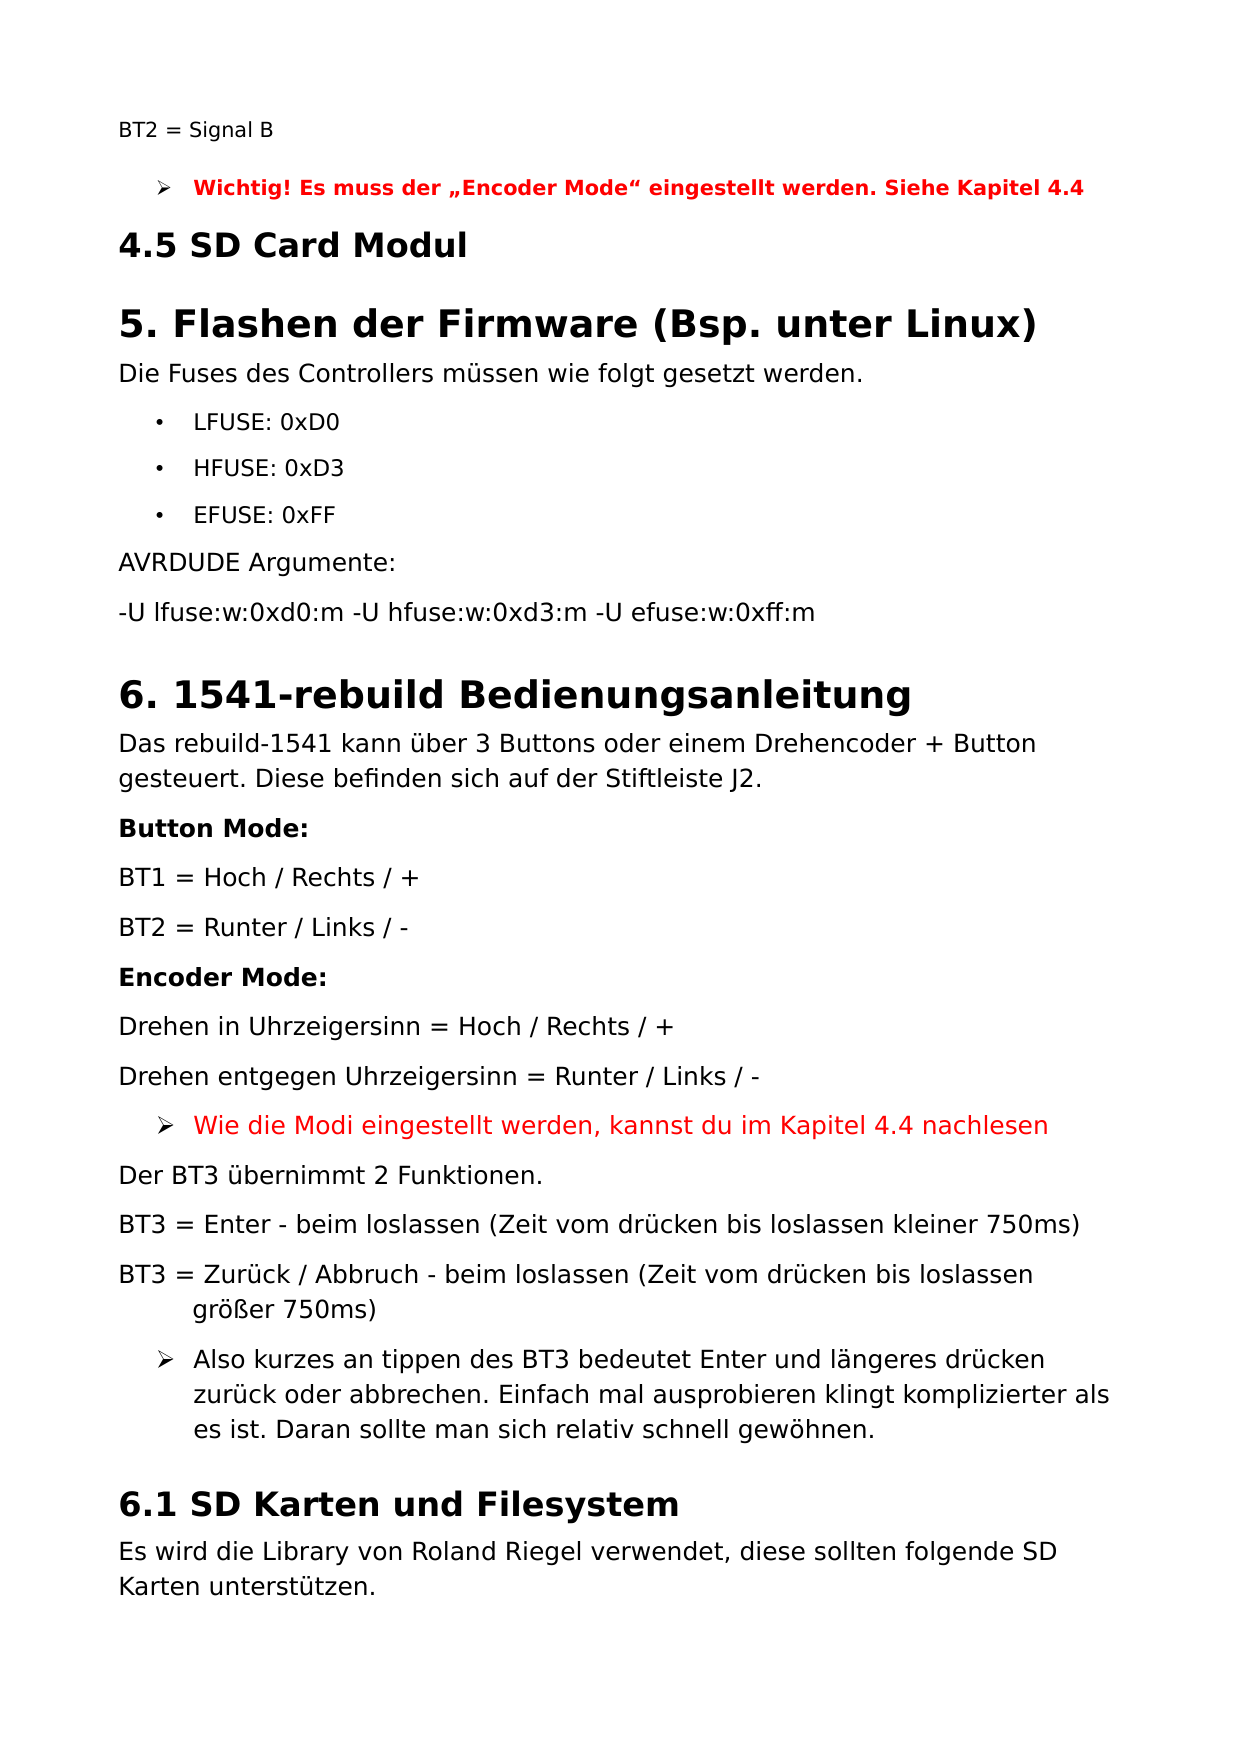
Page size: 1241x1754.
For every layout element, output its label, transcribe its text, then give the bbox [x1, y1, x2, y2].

subtitle 6.1 SD Karten und Filesystem [118, 1485, 1122, 1524]
text Drehen in Uhrzeigersinn = Hoch / Rechts / + [118, 1012, 1122, 1042]
text BT2 = Signal B [118, 118, 1122, 142]
list LFUSE: 0xD0 [156, 409, 1122, 436]
text AVRDUDE Argumente: [118, 549, 1122, 578]
text BT2 = Runter / Links / - [118, 913, 1122, 942]
text Button Mode: [118, 814, 1122, 843]
text BT1 = Hoch / Rechts / + [118, 864, 1122, 893]
subtitle 4.5 SD Card Modul [118, 226, 1122, 265]
text Das rebuild-1541 kann über 3 Buttons oder einem Drehencoder + Button gesteuert. Diese befinden sich auf der Stiftleiste J2. [118, 729, 1122, 794]
list EFUSE: 0xFF [156, 502, 1122, 529]
text -U lfuse:w:0xd0:m -U hfuse:w:0xd3:m -U efuse:w:0xff:m [118, 598, 1122, 627]
list Wichtig! Es muss der „Encoder Mode“ eingestellt werden. Siehe Kapitel 4.4 [156, 176, 1122, 201]
text Drehen entgegen Uhrzeigersinn = Runter / Links / - [118, 1062, 1122, 1091]
text Der BT3 übernimmt 2 Funktionen. [118, 1161, 1122, 1190]
text BT3 = Enter - beim loslassen (Zeit vom drücken bis loslassen kleiner 750ms) [118, 1211, 1122, 1240]
text BT3 = Zurück / Abbruch - beim loslassen (Zeit vom drücken bis loslassen größer 750ms) [118, 1260, 1122, 1324]
text Die Fuses des Controllers müssen wie folgt gesetzt werden. [118, 359, 1122, 388]
list Also kurzes an tippen des BT3 bedeutet Enter und längeres drücken zurück oder abbrechen. Einfach mal ausprobieren klingt komplizierter als es ist. Daran sollte man sich relativ schnell gewöhnen. [156, 1345, 1122, 1444]
text Es wird die Library von Roland Riegel verwendet, diese sollten folgende SD Karten unterstützen. [118, 1537, 1122, 1601]
subtitle 5. Flashen der Firmware (Bsp. unter Linux) [118, 303, 1122, 347]
list HFUSE: 0xD3 [156, 456, 1122, 482]
list Wie die Modi eingestellt werden, kannst du im Kapitel 4.4 nachlesen [156, 1112, 1122, 1141]
text Encoder Mode: [118, 963, 1122, 992]
subtitle 6. 1541-rebuild Bedienungsanleitung [118, 673, 1122, 717]
